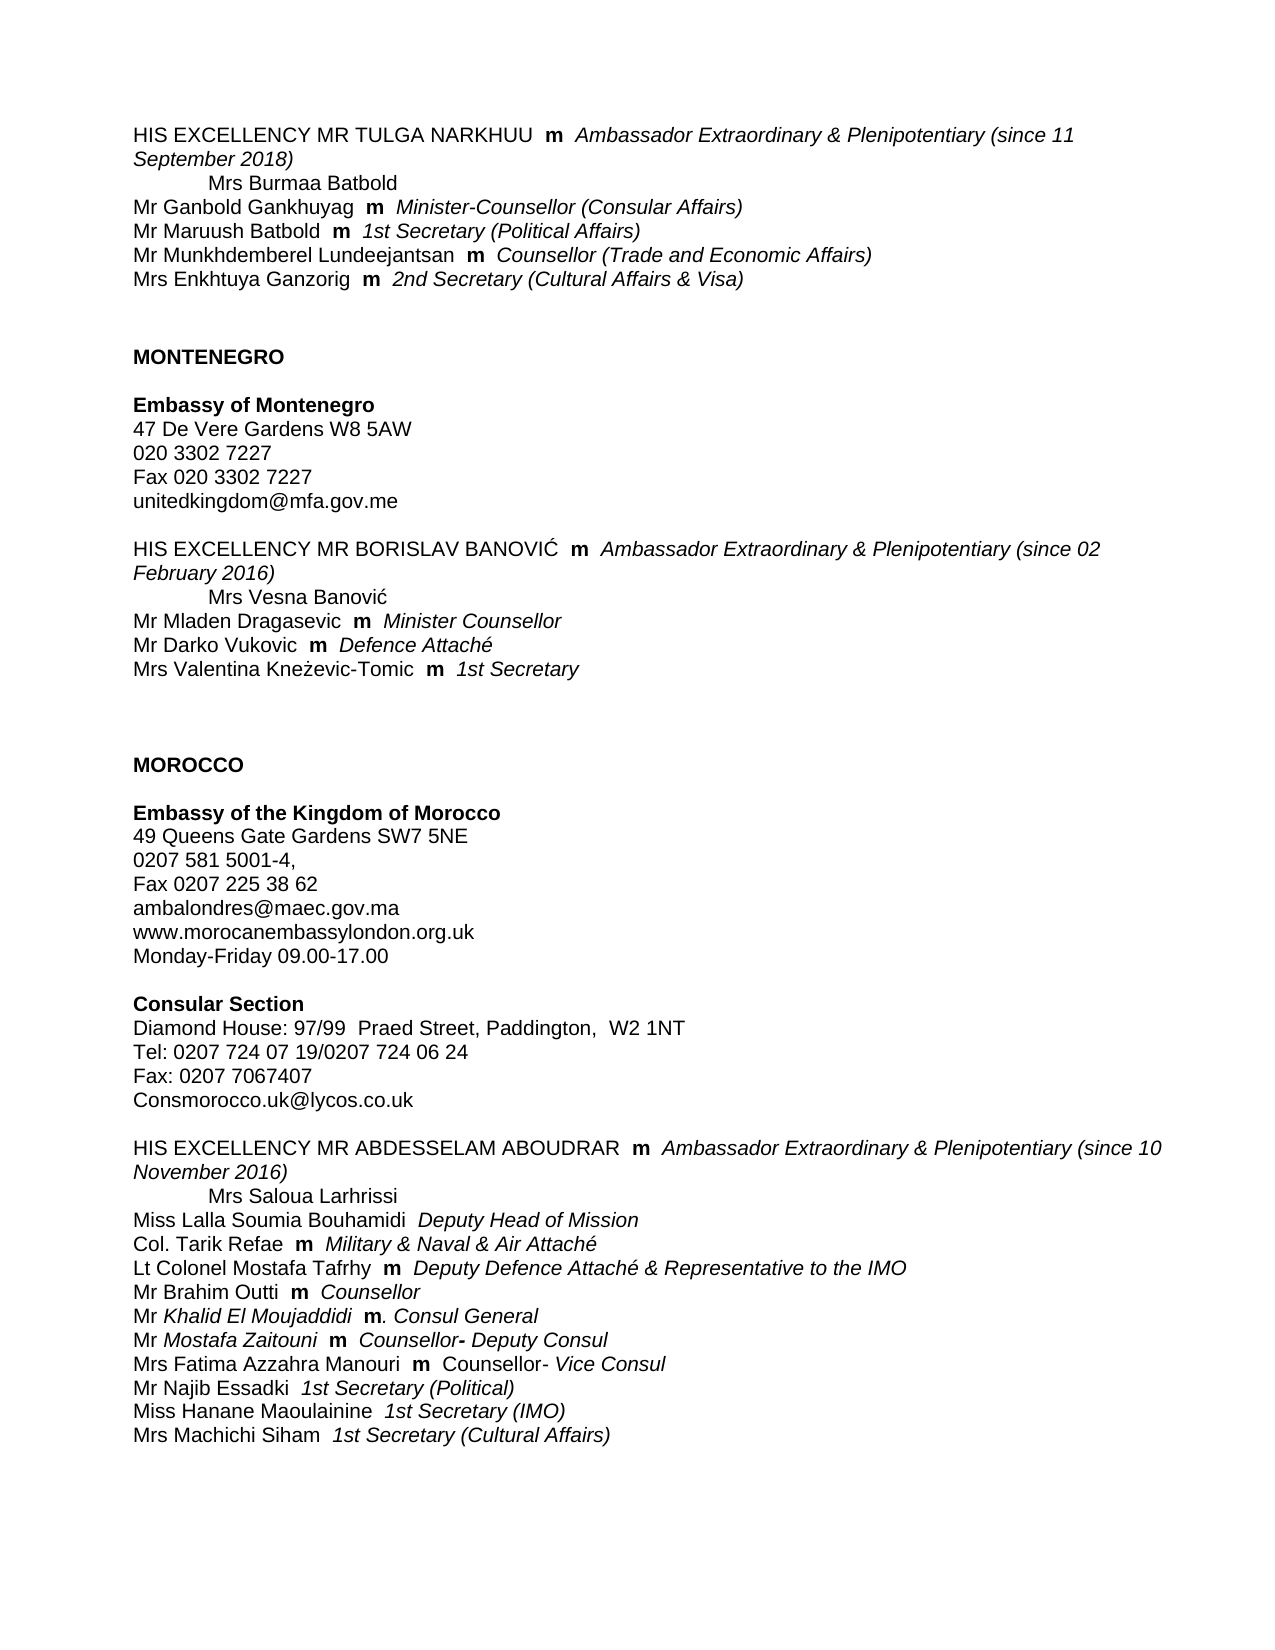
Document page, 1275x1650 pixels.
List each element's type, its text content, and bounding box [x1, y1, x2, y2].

text 47 De Vere Gardens W8 5AW [133, 417, 1181, 441]
text Consular Section Diamond House: 97/99 Praed Street, Paddington, W2 1NT [133, 992, 1181, 1040]
text 0207 581 5001-4, [133, 848, 1181, 872]
text Mr Darko Vukovic m Defence Attaché [133, 633, 1181, 657]
text Mr Ganbold Gankhuyag m Minister-Counsellor (Consular Affairs) [133, 195, 1181, 219]
text Miss Hanane Maoulainine 1st Secretary (IMO) [133, 1399, 1181, 1423]
text Mrs Fatima Azzahra Manouri m Counsellor- Vice Consul [133, 1351, 1181, 1375]
text Mr Mostafa Zaitouni m Counsellor- Deputy Consul [133, 1327, 1181, 1351]
text Mr Munkhdemberel Lundeejantsan m Counsellor (Trade and Economic Affairs) [133, 243, 1181, 267]
text Monday-Friday 09.00-17.00 [133, 944, 1181, 968]
text Consmorocco.uk@lycos.co.uk [133, 1088, 1181, 1112]
text Mrs Enkhtuya Ganzorig m 2nd Secretary (Cultural Affairs & Visa) [133, 267, 1181, 291]
text Mr Brahim Outti m Counsellor [133, 1279, 1181, 1303]
text 020 3302 7227 [133, 441, 1181, 465]
text Mr Khalid El Moujaddidi m. Consul General [133, 1303, 1181, 1327]
text MOROCCO [133, 752, 1181, 776]
text Fax: 0207 7067407 [133, 1064, 1181, 1088]
text Mr Maruush Batbold m 1st Secretary (Political Affairs) [133, 219, 1181, 243]
text Fax 020 3302 7227 [133, 465, 1181, 489]
text Fax 0207 225 38 62 [133, 872, 1181, 896]
text unitedkingdom@mfa.gov.me [133, 489, 1181, 513]
text HIS EXCELLENCY MR TULGA NARKHUU m Ambassador Extraordinary & Plenipotentiary (since 11 September 2018) [133, 123, 1181, 171]
text Mr Mladen Dragasevic m Minister Counsellor [133, 609, 1181, 633]
text HIS EXCELLENCY MR ABDESSELAM ABOUDRAR m Ambassador Extraordinary & Plenipotentiary (since 10 November 2016) [133, 1136, 1181, 1184]
text Col. Tarik Refae m Military & Naval & Air Attaché [133, 1232, 1181, 1256]
text Mrs Machichi Siham 1st Secretary (Cultural Affairs) [133, 1423, 1181, 1447]
text Embassy of Montenegro [133, 393, 1181, 417]
text MONTENEGRO [133, 345, 1181, 369]
text Mrs Saloua Larhrissi [133, 1184, 1181, 1208]
text Tel: 0207 724 07 19/0207 724 06 24 [133, 1040, 1181, 1064]
text Mrs Vesna Banović [133, 585, 1181, 609]
text ambalondres@maec.gov.ma www.morocanembassylondon.org.uk [133, 896, 1181, 944]
text 49 Queens Gate Gardens SW7 5NE [133, 824, 1181, 848]
text Mr Najib Essadki 1st Secretary (Political) [133, 1375, 1181, 1399]
text Lt Colonel Mostafa Tafrhy m Deputy Defence Attaché & Representative to the IMO [133, 1256, 1181, 1279]
text HIS EXCELLENCY MR BORISLAV BANOVIĆ m Ambassador Extraordinary & Plenipotentiary (since 02 February 2016) [133, 537, 1181, 585]
text Mrs Burmaa Batbold [133, 171, 1181, 195]
subtitle Embassy of the Kingdom of Morocco [133, 800, 1181, 824]
text Miss Lalla Soumia Bouhamidi Deputy Head of Mission [133, 1208, 1181, 1232]
text Mrs Valentina Kneżevic-Tomic m 1st Secretary [133, 657, 1181, 681]
